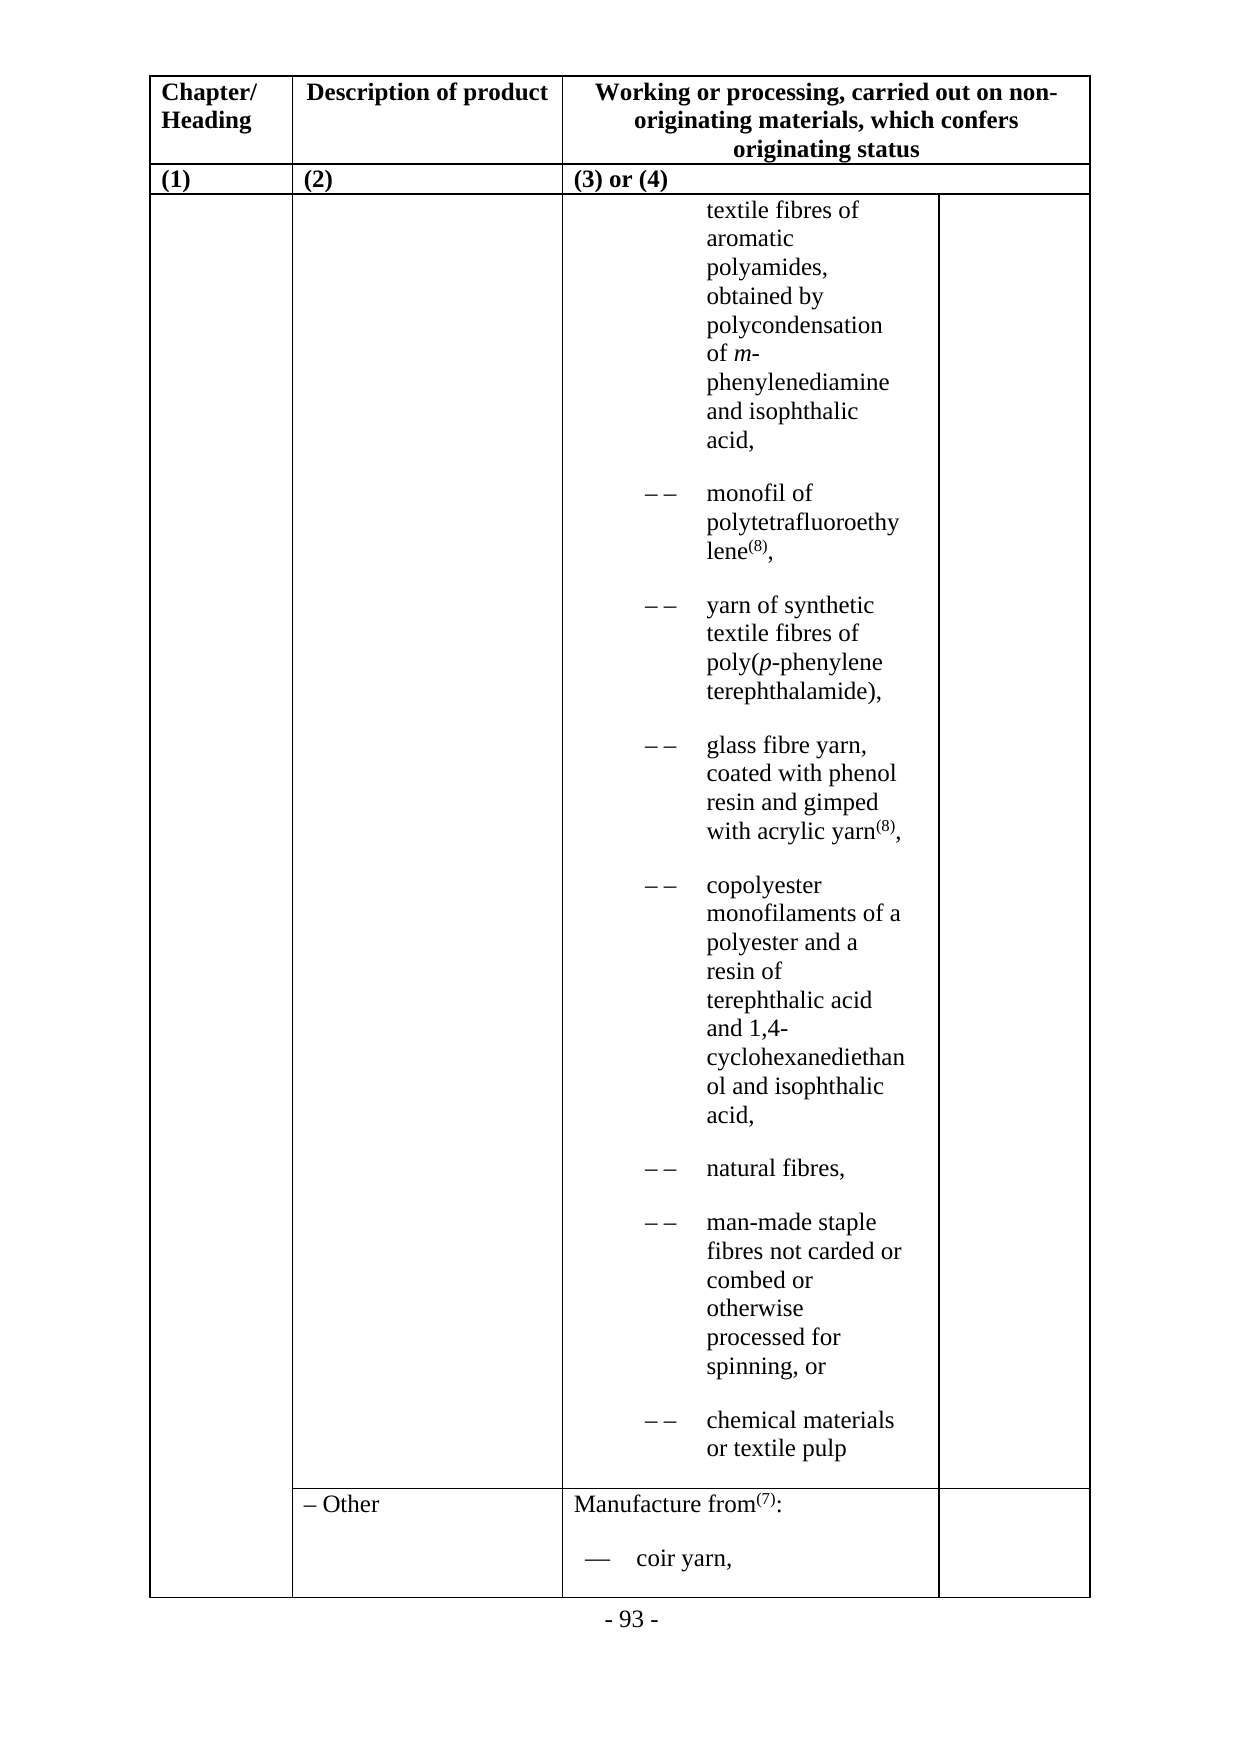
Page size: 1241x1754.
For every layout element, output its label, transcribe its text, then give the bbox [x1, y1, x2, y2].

table_header Description of product [293, 77, 562, 163]
table_cell [940, 195, 1089, 1487]
table_cell chemical materials or textile pulp [695, 1405, 916, 1487]
table_header Working or processing, carried out on non-originating materials, which confers originating status [563, 77, 1089, 163]
table_cell yarn of synthetic textile fibres of poly(p-phenylene terephthalamide), [695, 590, 916, 730]
table_cell (1) [151, 165, 292, 193]
table_cell [634, 195, 695, 478]
table_cell textile fibres of aromatic polyamides, obtained by polycondensation of m-phenylenediamine and isophthalic acid, [695, 195, 916, 478]
table_header coir yarn, [625, 1543, 928, 1596]
table_header Chapter/ Heading [151, 77, 292, 163]
table_cell natural fibres, [695, 1154, 916, 1207]
table_cell [574, 195, 622, 1487]
table_cell man-made staple fibres not carded or combed or otherwise processed for spinning, or [695, 1207, 916, 1405]
table_cell – – [634, 590, 695, 730]
table_cell – – [634, 479, 695, 590]
table_header — [574, 1543, 625, 1596]
table_cell [151, 195, 292, 1487]
table_cell – – [634, 1207, 695, 1405]
table_cell copolyester monofilaments of a polyester and a resin of terephthalic acid and 1,4-cyclohexanediethanol and isophthalic acid, [695, 870, 916, 1153]
table_cell glass fibre yarn, coated with phenol resin and gimped with acrylic yarn(8), [695, 730, 916, 870]
table_cell – – [634, 730, 695, 870]
table_cell [151, 1488, 292, 1596]
table_cell – – [634, 1154, 695, 1207]
table_cell [940, 1489, 1089, 1596]
table_cell (2) [293, 165, 562, 193]
table_cell monofil of polytetrafluoroethylene(8), [695, 479, 916, 590]
table_cell – – [634, 1405, 695, 1487]
table_cell [622, 195, 928, 1487]
table_cell [563, 195, 938, 1487]
table_cell – – [634, 870, 695, 1153]
table_cell Manufacture from(7): [563, 1489, 938, 1596]
table_cell (3) or (4) [563, 165, 1089, 193]
table_cell [293, 195, 562, 1487]
table_cell – Other [293, 1489, 562, 1596]
